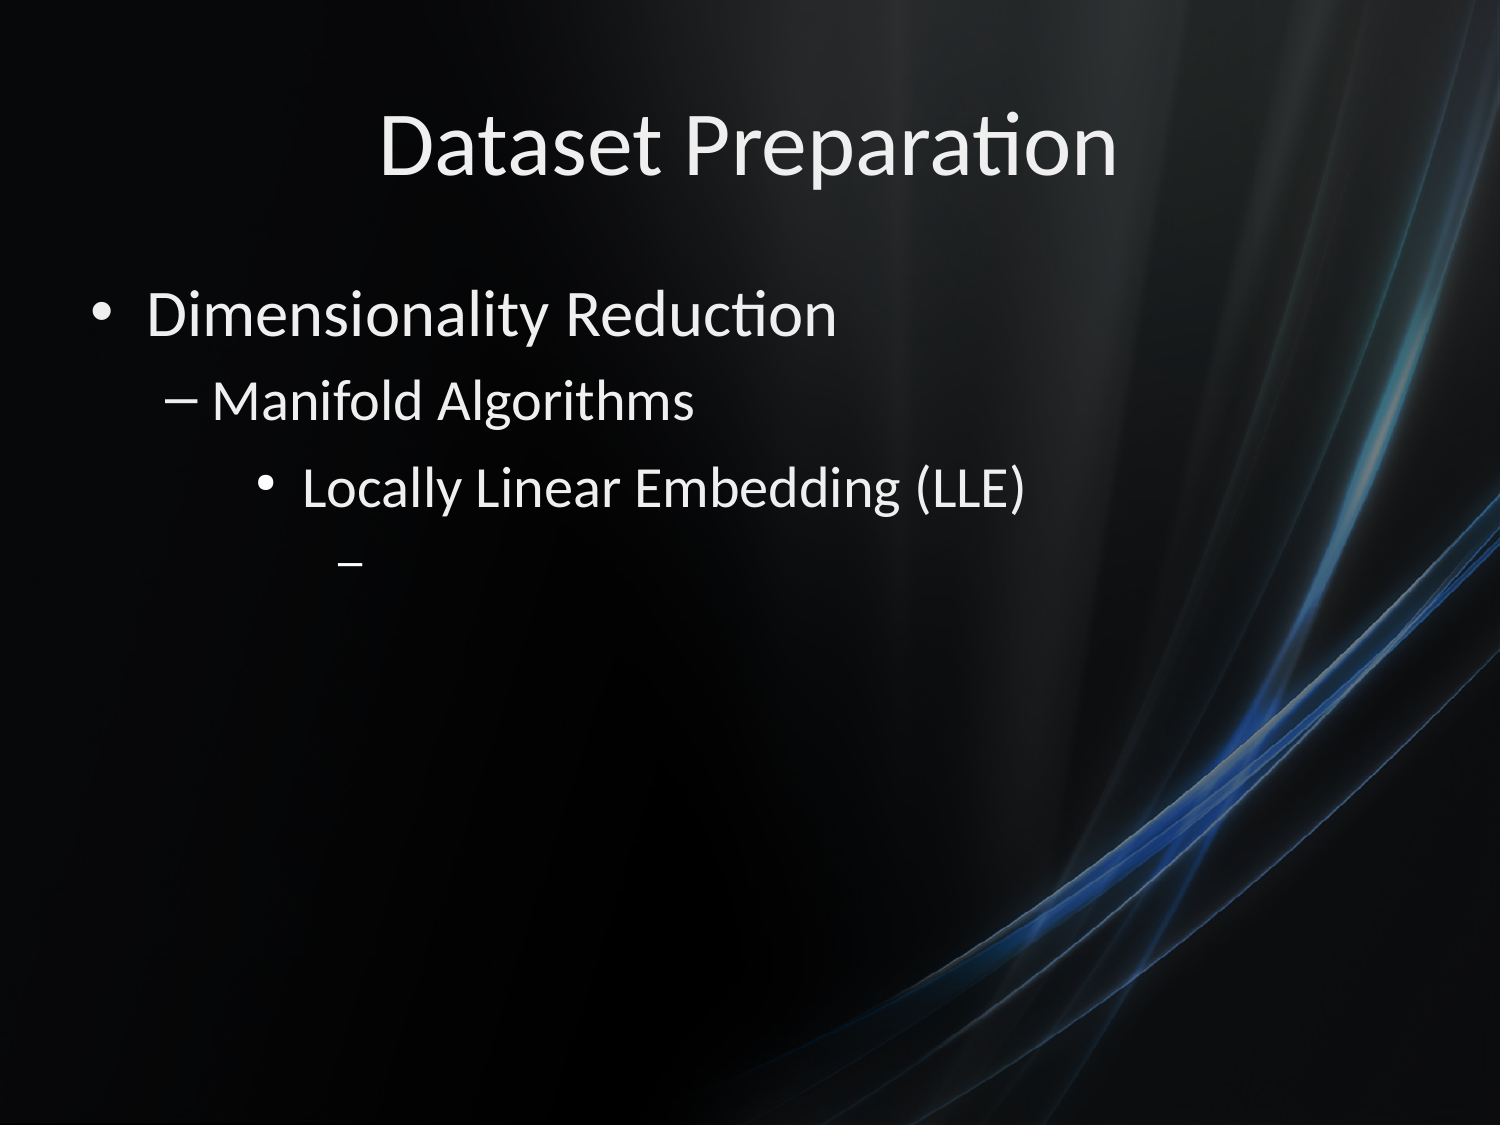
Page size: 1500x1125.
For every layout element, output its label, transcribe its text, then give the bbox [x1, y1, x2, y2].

picture [0, 0, 1500, 1125]
list Dimensionality Reduction Manifold Algorithms Locally Linear Embedding (LLE) [75, 262, 1425, 1005]
title Dataset Preparation [75, 45, 1425, 233]
